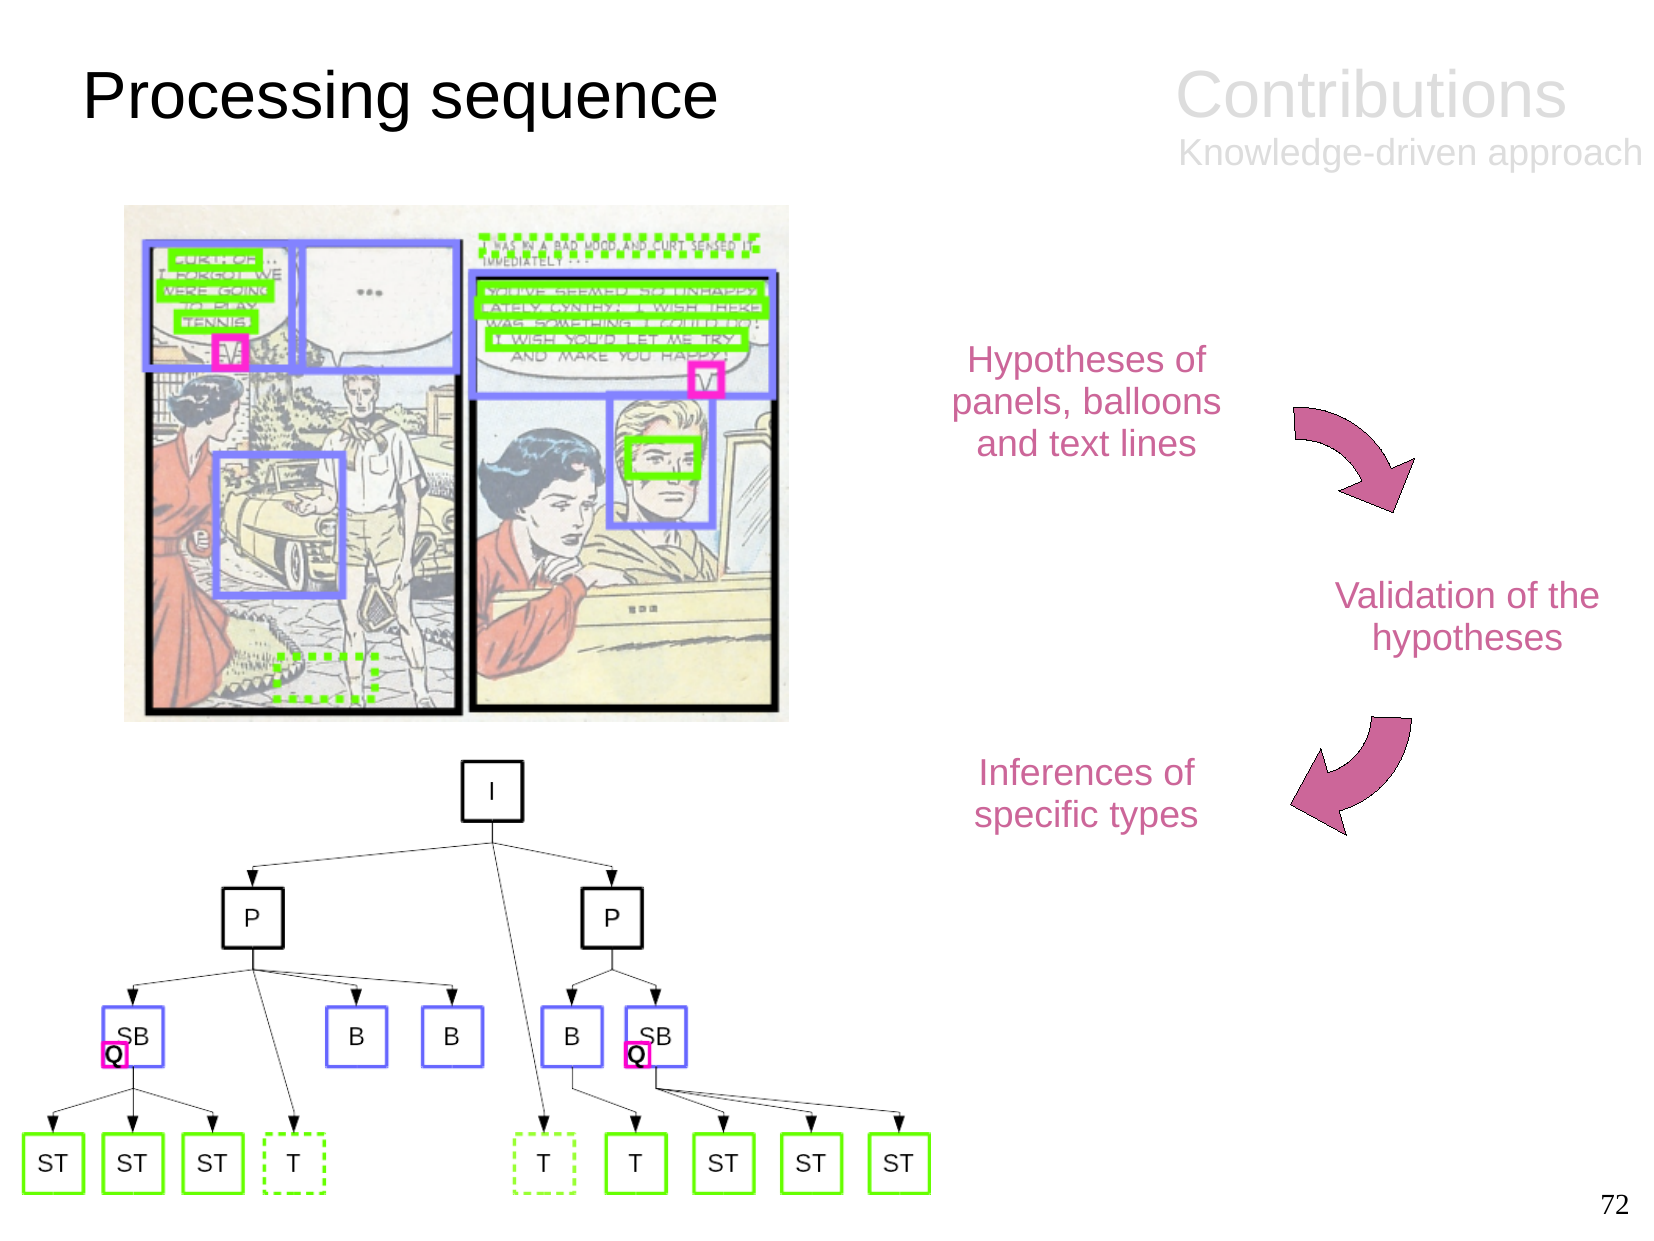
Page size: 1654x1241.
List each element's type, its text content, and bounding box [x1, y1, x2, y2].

title Processing sequence [82, 55, 1571, 136]
text_box Hypotheses of panels, balloons and text lines [897, 330, 1276, 472]
text_box [1290, 716, 1412, 836]
text_box [1293, 407, 1415, 513]
text_box Inferences of specific types [897, 744, 1276, 843]
picture [124, 205, 804, 722]
picture [21, 759, 931, 1195]
text_box Validation of the hypotheses [1311, 566, 1625, 666]
